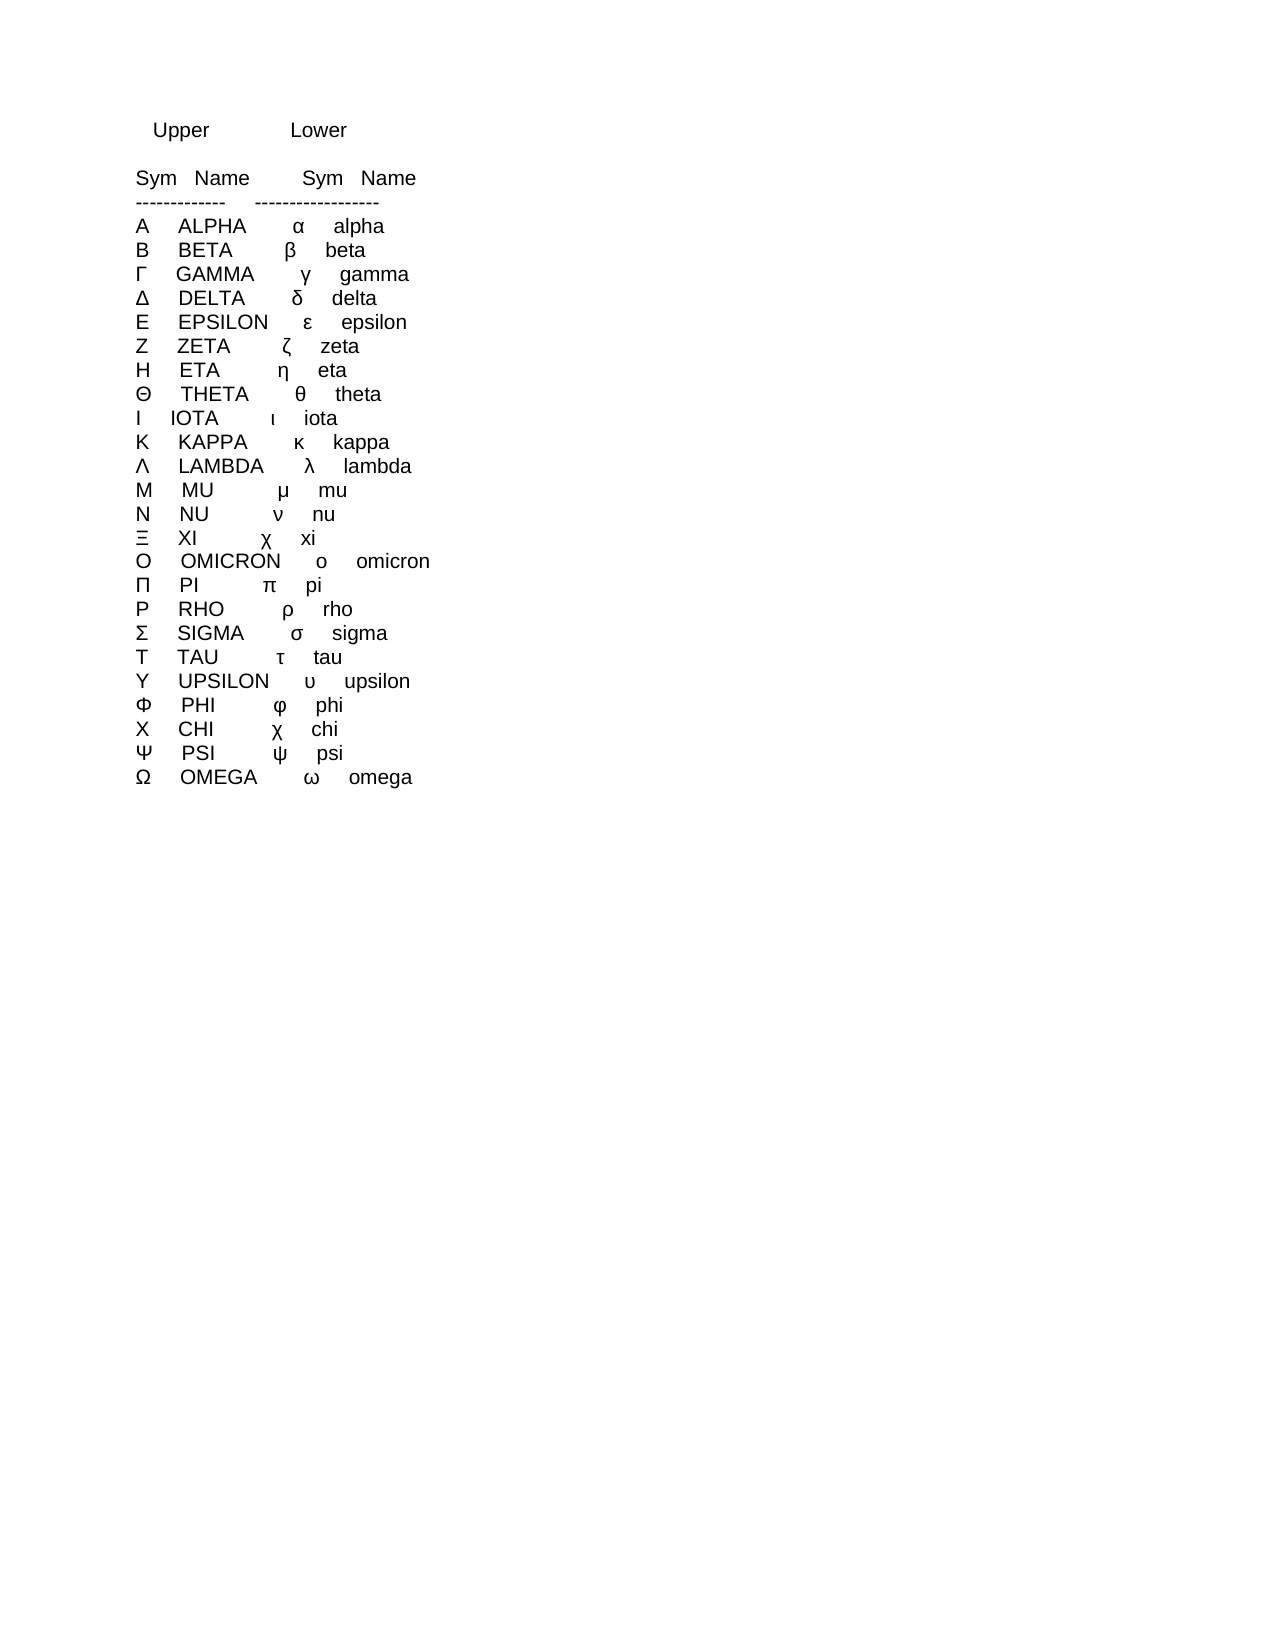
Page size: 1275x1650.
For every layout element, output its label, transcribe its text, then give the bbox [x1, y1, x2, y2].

text Υ UPSILON υ upsilon [118, 669, 1157, 693]
text Upper Lower [118, 118, 1157, 142]
text Δ DELTA δ delta [118, 286, 1157, 310]
text Θ THETA θ theta [118, 382, 1157, 406]
text Ο OMICRON ο omicron [118, 549, 1157, 573]
text Χ CHI χ chi [118, 717, 1157, 741]
text Φ PHI φ phi [118, 693, 1157, 717]
text Π PI π pi [118, 573, 1157, 597]
text Η ETA η eta [118, 358, 1157, 382]
text Ψ PSI ψ psi [118, 741, 1157, 765]
text Κ KAPPA κ kappa [118, 429, 1157, 453]
text Σ SIGMA σ sigma [118, 621, 1157, 645]
text Β BETA β beta [118, 238, 1157, 262]
text Α ALPHA α alpha [118, 214, 1157, 238]
text Ι IOTA ι iota [118, 406, 1157, 429]
text Γ GAMMA γ gamma [118, 262, 1157, 286]
text Ρ RHO ρ rho [118, 597, 1157, 621]
text ------------- ------------------ [118, 190, 1157, 214]
text Μ MU μ mu [118, 477, 1157, 501]
text Sym Name Sym Name [118, 166, 1157, 190]
text Ζ ZETA ζ zeta [118, 334, 1157, 358]
text Ξ XI χ xi [118, 525, 1157, 549]
text Ν NU ν nu [118, 501, 1157, 525]
text Τ TAU τ tau [118, 645, 1157, 669]
text Ε EPSILON ε epsilon [118, 310, 1157, 334]
text Ω OMEGA ω omega [118, 765, 1157, 789]
text Λ LAMBDA λ lambda [118, 453, 1157, 477]
